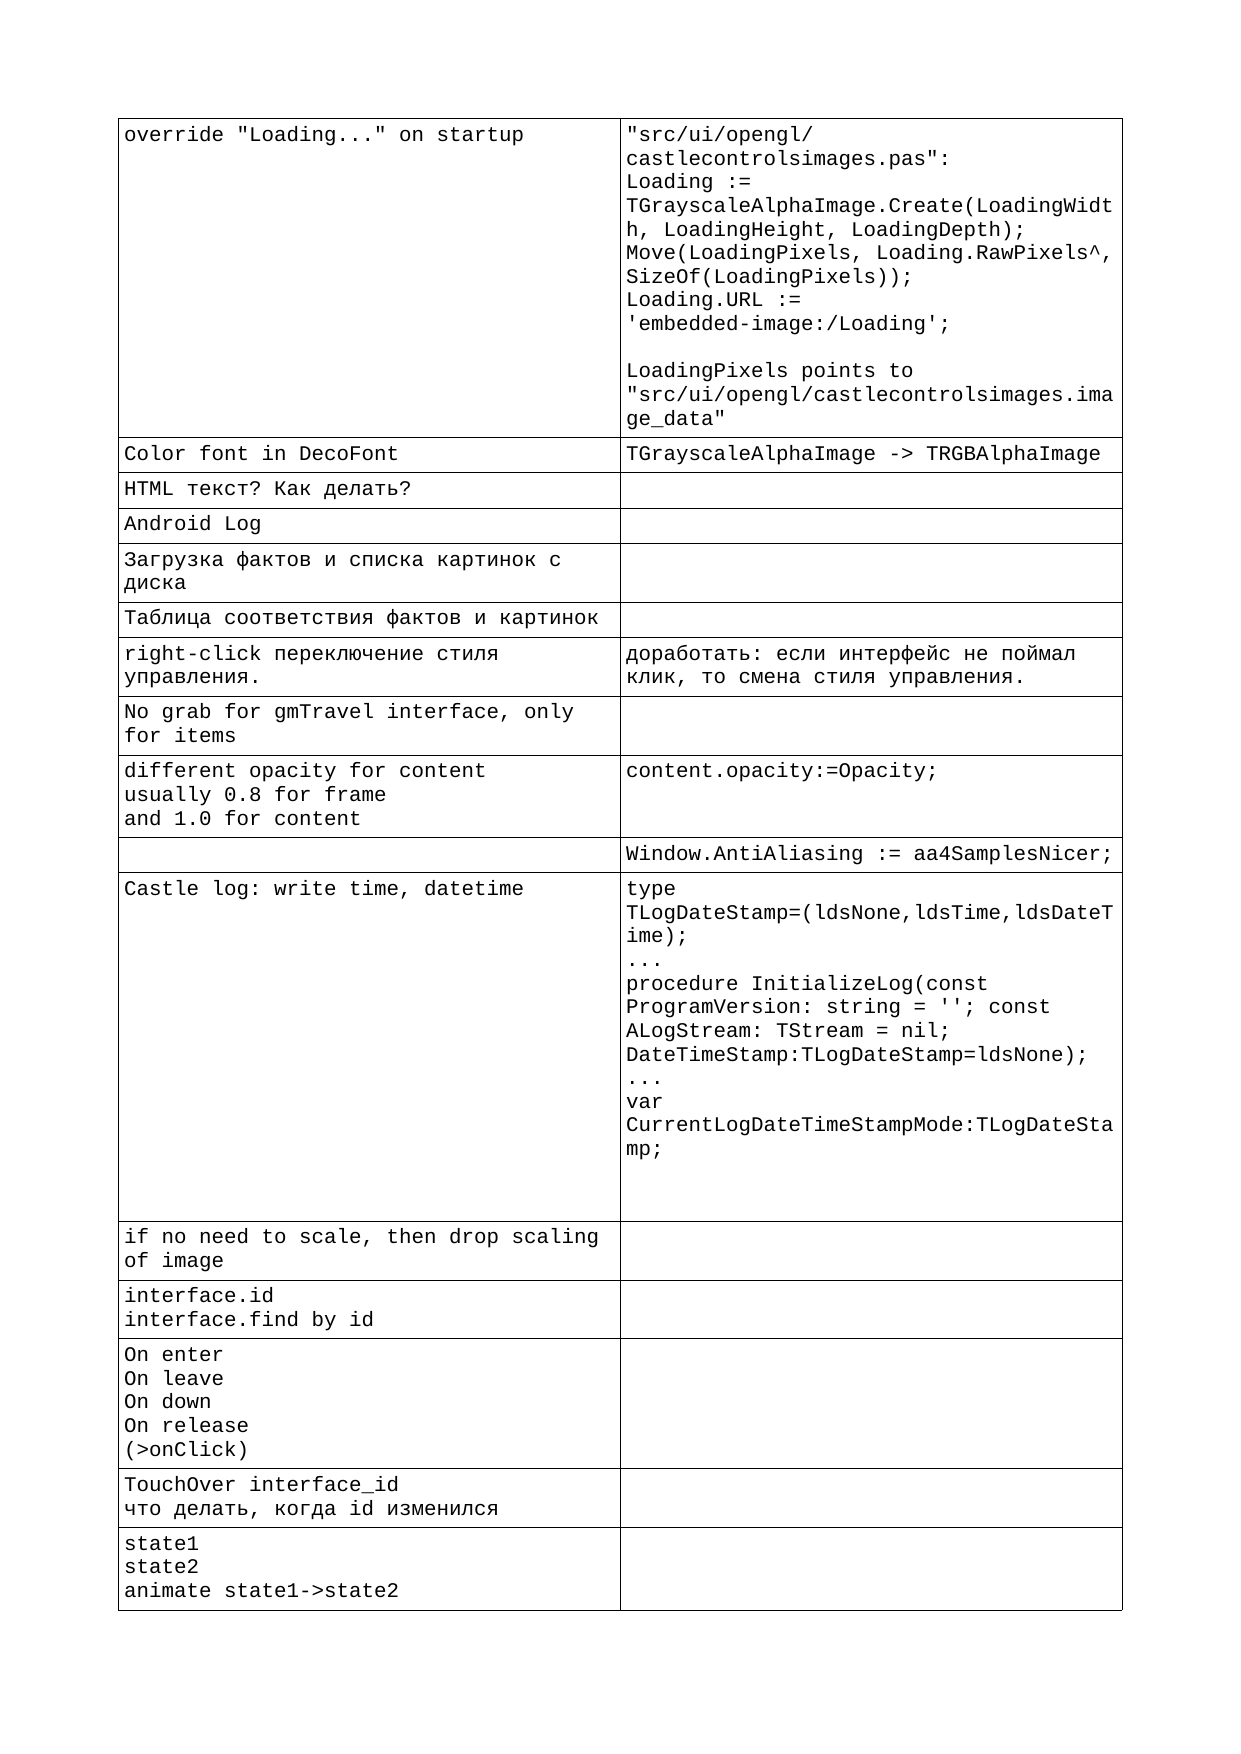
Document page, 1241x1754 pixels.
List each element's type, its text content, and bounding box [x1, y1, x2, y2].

table_cell TouchOver interface_id что делать, когда id изменился [119, 1469, 620, 1527]
table_cell HTML текст? Как делать? [119, 473, 620, 507]
table_cell Загрузка фактов и списка картинок с диска [119, 544, 620, 602]
table_cell [621, 544, 1122, 602]
table_cell [119, 838, 620, 872]
table_cell [621, 1528, 1122, 1609]
table_header "src/ui/opengl/castlecontrolsimages.pas": Loading := TGrayscaleAlphaImage.Create(LoadingWidth, LoadingHeight, LoadingDepth); Move(LoadingPixels, Loading.RawPixels^, SizeOf(LoadingPixels)); Loading.URL := 'embedded-image:/Loading'; LoadingPixels points to "src/ui/opengl/castlecontrolsimages.image_data" [621, 119, 1122, 437]
table_cell No grab for gmTravel interface, only for items [119, 697, 620, 754]
table_cell [621, 509, 1122, 543]
table_cell content.opacity:=Opacity; [621, 756, 1122, 837]
table_cell [621, 1469, 1122, 1527]
table_cell Таблица соответствия фактов и картинок [119, 603, 620, 637]
table_cell [621, 697, 1122, 754]
table_cell Castle log: write time, datetime [119, 873, 620, 1221]
table_cell [621, 1339, 1122, 1468]
table_cell Window.AntiAliasing := aa4SamplesNicer; [621, 838, 1122, 872]
table_cell type TLogDateStamp=(ldsNone,ldsTime,ldsDateTime); ... procedure InitializeLog(const ProgramVersion: string = ''; const ALogStream: TStream = nil; DateTimeStamp:TLogDateStamp=ldsNone); ... var CurrentLogDateTimeStampMode:TLogDateStamp; [621, 873, 1122, 1221]
table_header override "Loading..." on startup [119, 119, 620, 437]
table_cell [621, 1281, 1122, 1338]
table_cell interface.id interface.find by id [119, 1281, 620, 1338]
table_cell right-click переключение стиля управления. [119, 638, 620, 696]
table_cell [621, 473, 1122, 507]
table_cell доработать: если интерфейс не поймал клик, то смена стиля управления. [621, 638, 1122, 696]
table_cell Color font in DecoFont [119, 438, 620, 472]
table_cell Android Log [119, 509, 620, 543]
table_cell TGrayscaleAlphaImage -> TRGBAlphaImage [621, 438, 1122, 472]
table_cell [621, 603, 1122, 637]
table_cell [621, 1222, 1122, 1279]
table_cell different opacity for content usually 0.8 for frame and 1.0 for content [119, 756, 620, 837]
table_cell On enter On leave On down On release (>onClick) [119, 1339, 620, 1468]
table_cell if no need to scale, then drop scaling of image [119, 1222, 620, 1279]
table_cell state1 state2 animate state1->state2 [119, 1528, 620, 1609]
